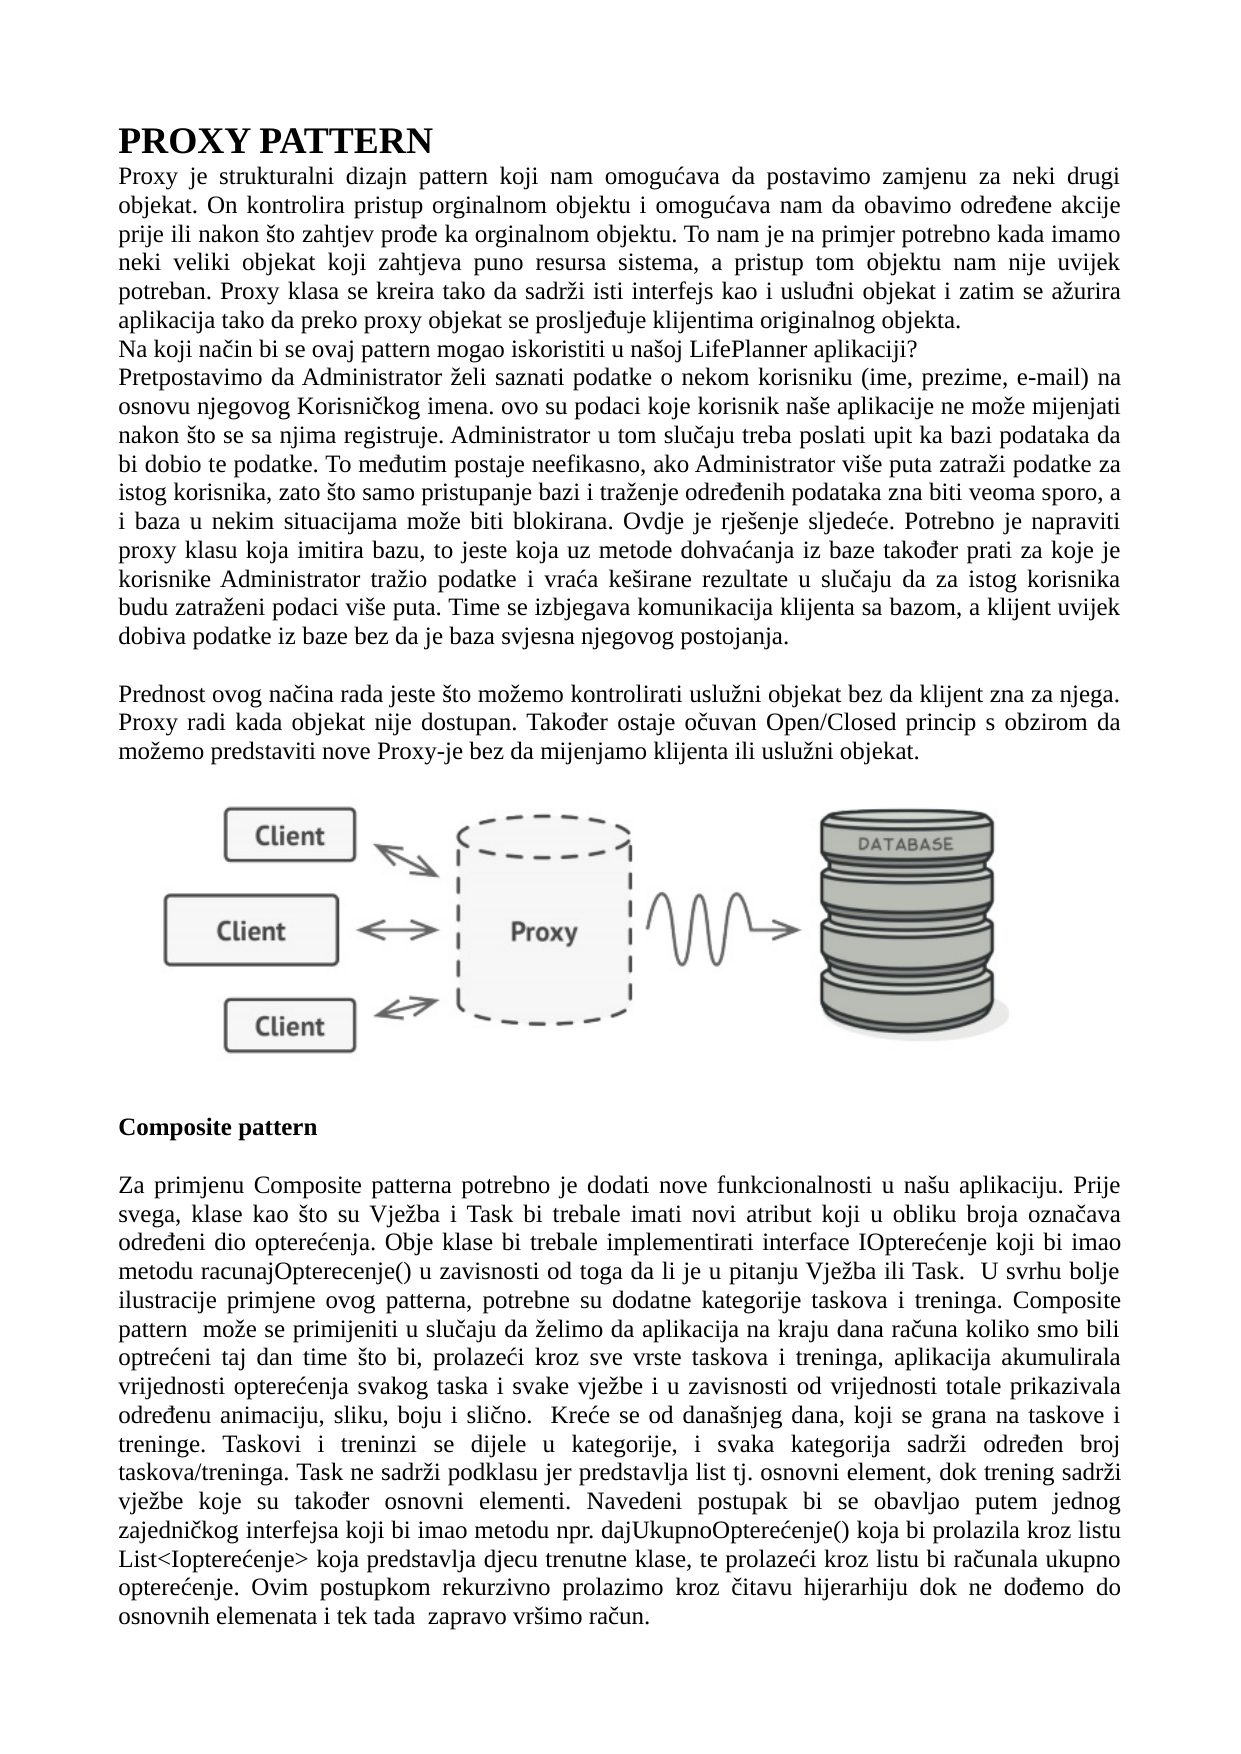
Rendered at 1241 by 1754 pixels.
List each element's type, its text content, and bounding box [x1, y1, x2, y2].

text Za primjenu Composite patterna potrebno je dodati nove funkcionalnosti u našu aplikaciju. Prije svega, klase kao što su Vježba i Task bi trebale imati novi atribut koji u obliku broja označava određeni dio opterećenja. Obje klase bi trebale implementirati interface IOpterećenje koji bi imao metodu racunajOpterecenje() u zavisnosti od toga da li je u pitanju Vježba ili Task. U svrhu bolje ilustracije primjene ovog patterna, potrebne su dodatne kategorije taskova i treninga. Composite pattern može se primijeniti u slučaju da želimo da aplikacija na kraju dana računa koliko smo bili optrećeni taj dan time što bi, prolazeći kroz sve vrste taskova i treninga, aplikacija akumulirala vrijednosti opterećenja svakog taska i svake vježbe i u zavisnosti od vrijednosti totale prikazivala određenu animaciju, sliku, boju i slično. Kreće se od današnjeg dana, koji se grana na taskove i treninge. Taskovi i treninzi se dijele u kategorije, i svaka kategorija sadrži određen broj taskova/treninga. Task ne sadrži podklasu jer predstavlja list tj. osnovni element, dok trening sadrži vježbe koje su također osnovni elementi. Navedeni postupak bi se obavljao putem jednog zajedničkog interfejsa koji bi imao metodu npr. dajUkupnoOpterećenje() koja bi prolazila kroz listu List<Iopterećenje> koja predstavlja djecu trenutne klase, te prolazeći kroz listu bi računala ukupno opterećenje. Ovim postupkom rekurzivno prolazimo kroz čitavu hijerarhiju dok ne dođemo do osnovnih elemenata i tek tada zapravo vršimo račun. [118, 1170, 1122, 1630]
picture [118, 765, 1064, 1084]
text Proxy je strukturalni dizajn pattern koji nam omogućava da postavimo zamjenu za neki drugi objekat. On kontrolira pristup orginalnom objektu i omogućava nam da obavimo određene akcije prije ili nakon što zahtjev prođe ka orginalnom objektu. To nam je na primjer potrebno kada imamo neki veliki objekat koji zahtjeva puno resursa sistema, a pristup tom objektu nam nije uvijek potreban. Proxy klasa se kreira tako da sadrži isti interfejs kao i usluđni objekat i zatim se ažurira aplikacija tako da preko proxy objekat se prosljeđuje klijentima originalnog objekta. [118, 161, 1122, 334]
text Pretpostavimo da Administrator želi saznati podatke o nekom korisniku (ime, prezime, e-mail) na osnovu njegovog Korisničkog imena. ovo su podaci koje korisnik naše aplikacije ne može mijenjati nakon što se sa njima registruje. Administrator u tom slučaju treba poslati upit ka bazi podataka da bi dobio te podatke. To međutim postaje neefikasno, ako Administrator više puta zatraži podatke za istog korisnika, zato što samo pristupanje bazi i traženje određenih podataka zna biti veoma sporo, a i baza u nekim situacijama može biti blokirana. Ovdje je rješenje sljedeće. Potrebno je napraviti proxy klasu koja imitira bazu, to jeste koja uz metode dohvaćanja iz baze također prati za koje je korisnike Administrator tražio podatke i vraća keširane rezultate u slučaju da za istog korisnika budu zatraženi podaci više puta. Time se izbjegava komunikacija klijenta sa bazom, a klijent uvijek dobiva podatke iz baze bez da je baza svjesna njegovog postojanja. [118, 362, 1122, 650]
text Composite pattern [118, 1112, 1122, 1141]
text PROXY PATTERN [118, 118, 1122, 161]
text Na koji način bi se ovaj pattern mogao iskoristiti u našoj LifePlanner aplikaciji? [118, 334, 1122, 362]
text Prednost ovog načina rada jeste što možemo kontrolirati uslužni objekat bez da klijent zna za njega. Proxy radi kada objekat nije dostupan. Također ostaje očuvan Open/Closed princip s obzirom da možemo predstaviti nove Proxy-je bez da mijenjamo klijenta ili uslužni objekat. [118, 679, 1122, 765]
